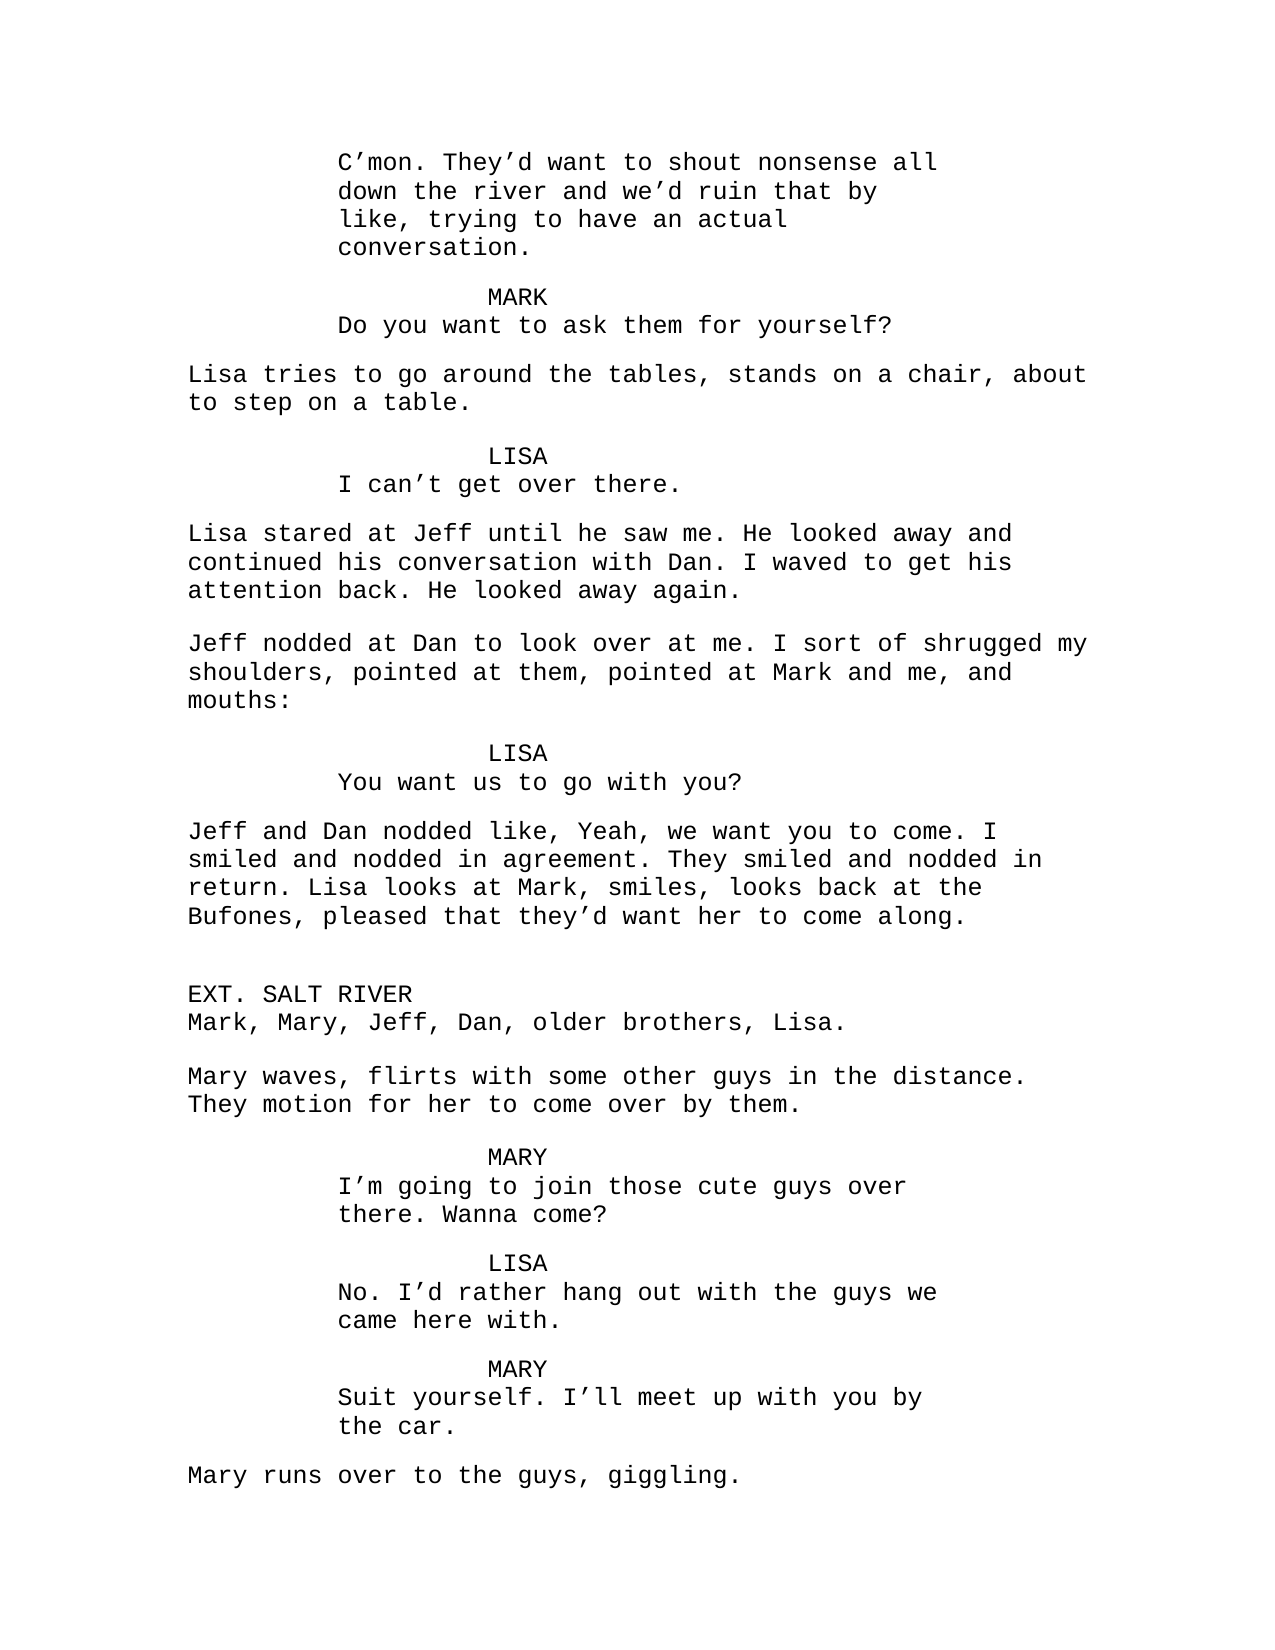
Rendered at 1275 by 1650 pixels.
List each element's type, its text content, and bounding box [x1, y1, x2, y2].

text Lisa tries to go around the tables, stands on a chair, about to step on a table. [187, 362, 1087, 418]
text No. I’d rather hang out with the guys we came here with. [337, 1279, 937, 1336]
text LISA [187, 1251, 1087, 1279]
text MARY [187, 1145, 1087, 1173]
text LISA [187, 741, 1087, 769]
text Do you want to ask them for yourself? [337, 312, 937, 341]
text Mark, Mary, Jeff, Dan, older brothers, Lisa. [187, 1010, 1087, 1038]
text Mary waves, flirts with some other guys in the distance. They motion for her to come over by them. [187, 1063, 1087, 1120]
text MARK [187, 284, 1087, 312]
text LISA [187, 443, 1087, 472]
text C’mon. They’d want to shout nonsense all down the river and we’d ruin that by like, trying to have an actual conversation. [337, 150, 937, 263]
text I can’t get over there. [337, 472, 937, 500]
text I’m going to join those cute guys over there. Wanna come? [337, 1173, 937, 1230]
text Jeff nodded at Dan to look over at me. I sort of shrugged my shoulders, pointed at them, pointed at Mark and me, and mouths: [187, 631, 1087, 716]
subtitle EXT. SALT RIVER [187, 982, 1087, 1010]
text Suit yourself. I’ll meet up with you by the car. [337, 1385, 937, 1442]
text Lisa stared at Jeff until he saw me. He looked away and continued his conversation with Dan. I waved to get his attention back. He looked away again. [187, 521, 1087, 606]
text Mary runs over to the guys, giggling. [187, 1462, 1087, 1491]
text MARY [187, 1357, 1087, 1385]
text Jeff and Dan nodded like, Yeah, we want you to come. I smiled and nodded in agreement. They smiled and nodded in return. Lisa looks at Mark, smiles, looks back at the Bufones, pleased that they’d want her to come along. [187, 818, 1087, 932]
text You want us to go with you? [337, 769, 937, 797]
